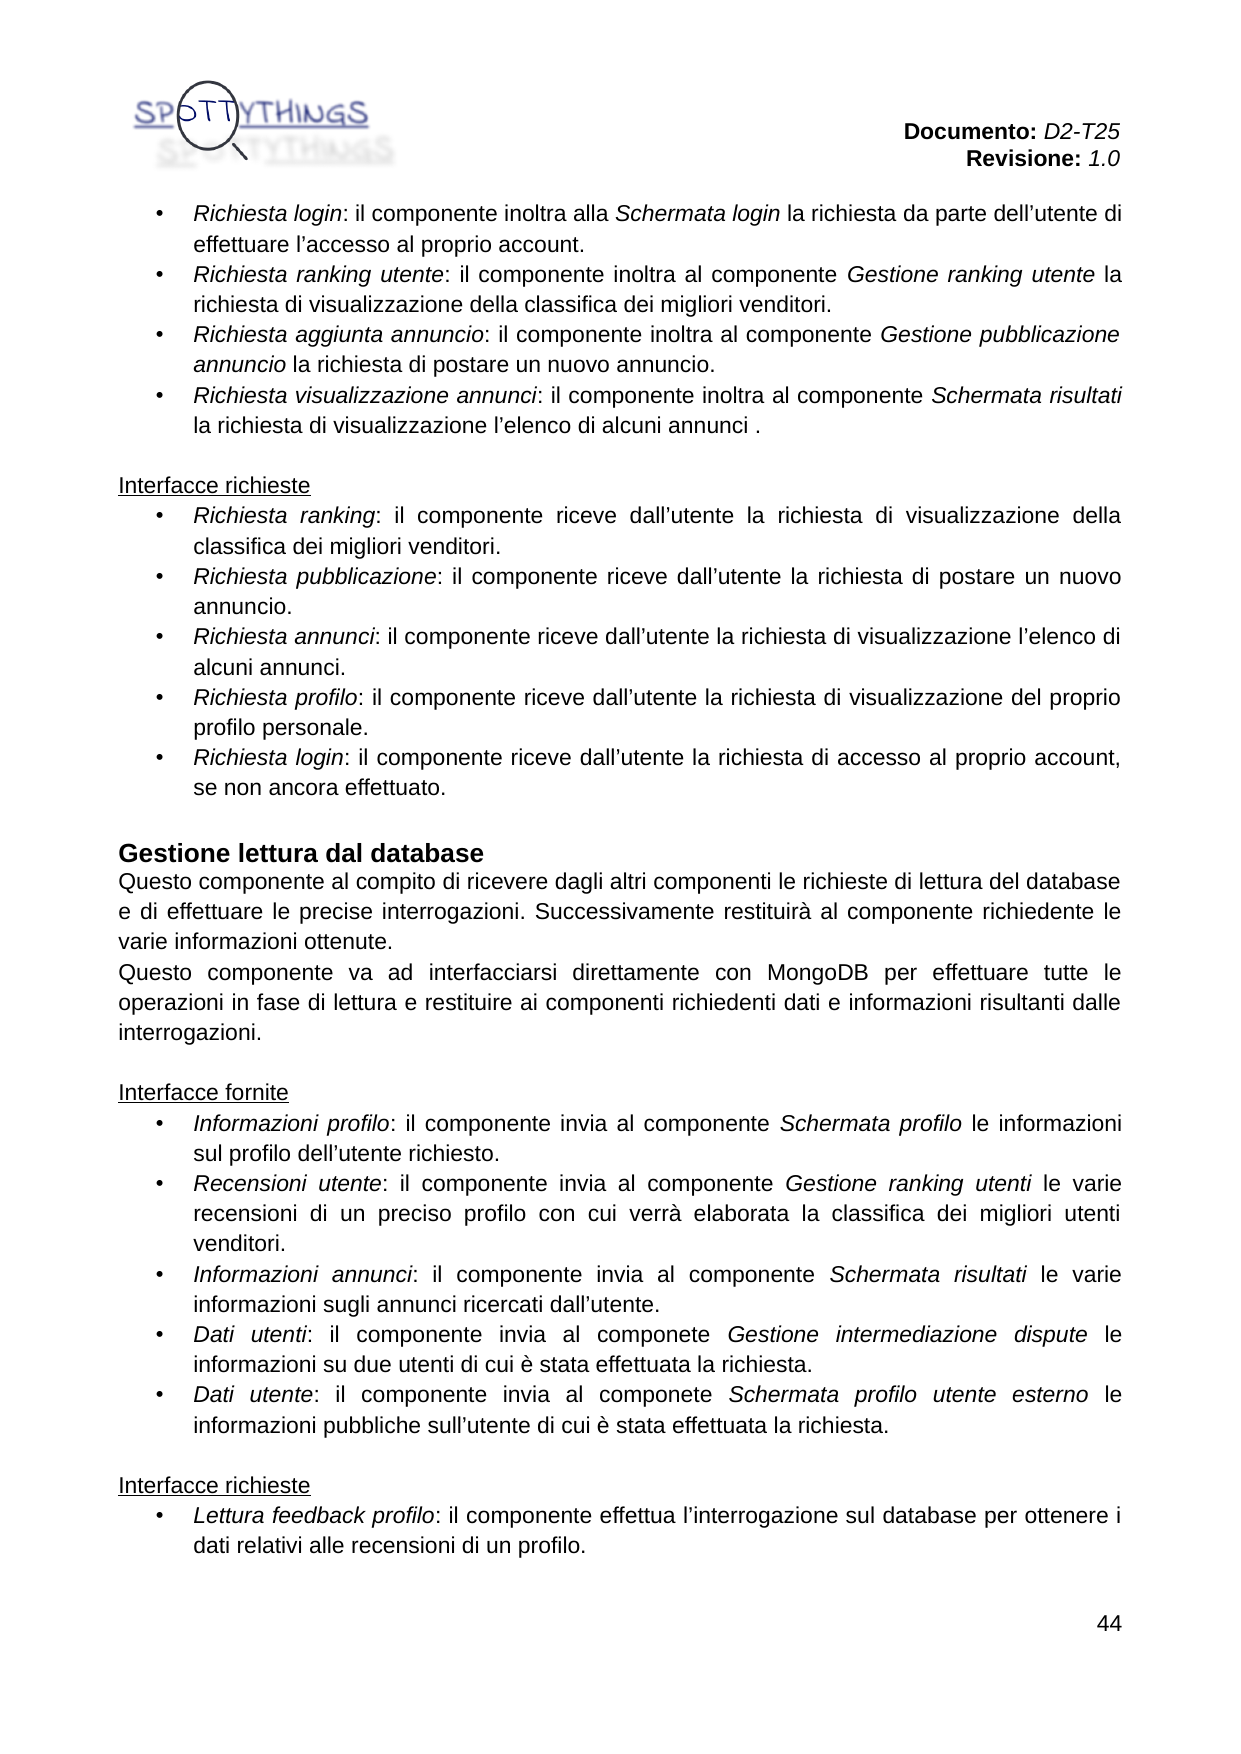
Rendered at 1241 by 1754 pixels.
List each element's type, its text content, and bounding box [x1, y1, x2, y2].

list Dati utente: il componente invia al componete Schermata profilo utente esterno le informazioni pubbliche sull’utente di cui è stata effettuata la richiesta. [156, 1381, 1122, 1438]
text Questo componente va ad interfacciarsi direttamente con MongoDB per effettuare tutte le operazioni in fase di lettura e restituire ai componenti richiedenti dati e informazioni risultanti dalle interrogazioni. [118, 958, 1122, 1045]
subtitle Gestione lettura dal database [118, 838, 1122, 868]
list Richiesta aggiunta annuncio: il componente inoltra al componente Gestione pubblicazione annuncio la richiesta di postare un nuovo annuncio. [156, 321, 1122, 378]
text Interfacce richieste [118, 1472, 1122, 1498]
list Informazioni annunci: il componente invia al componente Schermata risultati le varie informazioni sugli annunci ricercati dall’utente. [156, 1261, 1122, 1317]
list Recensioni utente: il componente invia al componente Gestione ranking utenti le varie recensioni di un preciso profilo con cui verrà elaborata la classifica dei migliori utenti venditori. [156, 1170, 1122, 1257]
list Dati utenti: il componente invia al componete Gestione intermediazione dispute le informazioni su due utenti di cui è stata effettuata la richiesta. [156, 1321, 1122, 1377]
text Questo componente al compito di ricevere dagli altri componenti le richieste di lettura del database e di effettuare le precise interrogazioni. Successivamente restituirà al componente richiedente le varie informazioni ottenute. [118, 868, 1122, 954]
picture [123, 73, 399, 187]
list Richiesta annunci: il componente riceve dall’utente la richiesta di visualizzazione l’elenco di alcuni annunci. [156, 623, 1122, 680]
list Richiesta login: il componente inoltra alla Schermata login la richiesta da parte dell’utente di effettuare l’accesso al proprio account. [156, 200, 1122, 257]
list Richiesta visualizzazione annunci: il componente inoltra al componente Schermata risultati la richiesta di visualizzazione l’elenco di alcuni annunci . [156, 382, 1122, 438]
text Interfacce richieste [118, 472, 1122, 498]
list Richiesta ranking: il componente riceve dall’utente la richiesta di visualizzazione della classifica dei migliori venditori. [156, 502, 1122, 559]
list Informazioni profilo: il componente invia al componente Schermata profilo le informazioni sul profilo dell’utente richiesto. [156, 1109, 1122, 1166]
list Richiesta pubblicazione: il componente riceve dall’utente la richiesta di postare un nuovo annuncio. [156, 563, 1122, 619]
text Interfacce fornite [118, 1079, 1122, 1106]
list Richiesta profilo: il componente riceve dall’utente la richiesta di visualizzazione del proprio profilo personale. [156, 684, 1122, 740]
list Richiesta ranking utente: il componente inoltra al componente Gestione ranking utente la richiesta di visualizzazione della classifica dei migliori venditori. [156, 261, 1122, 317]
list Lettura feedback profilo: il componente effettua l’interrogazione sul database per ottenere i dati relativi alle recensioni di un profilo. [156, 1502, 1122, 1559]
list Richiesta login: il componente riceve dall’utente la richiesta di accesso al proprio account, se non ancora effettuato. [156, 744, 1122, 801]
